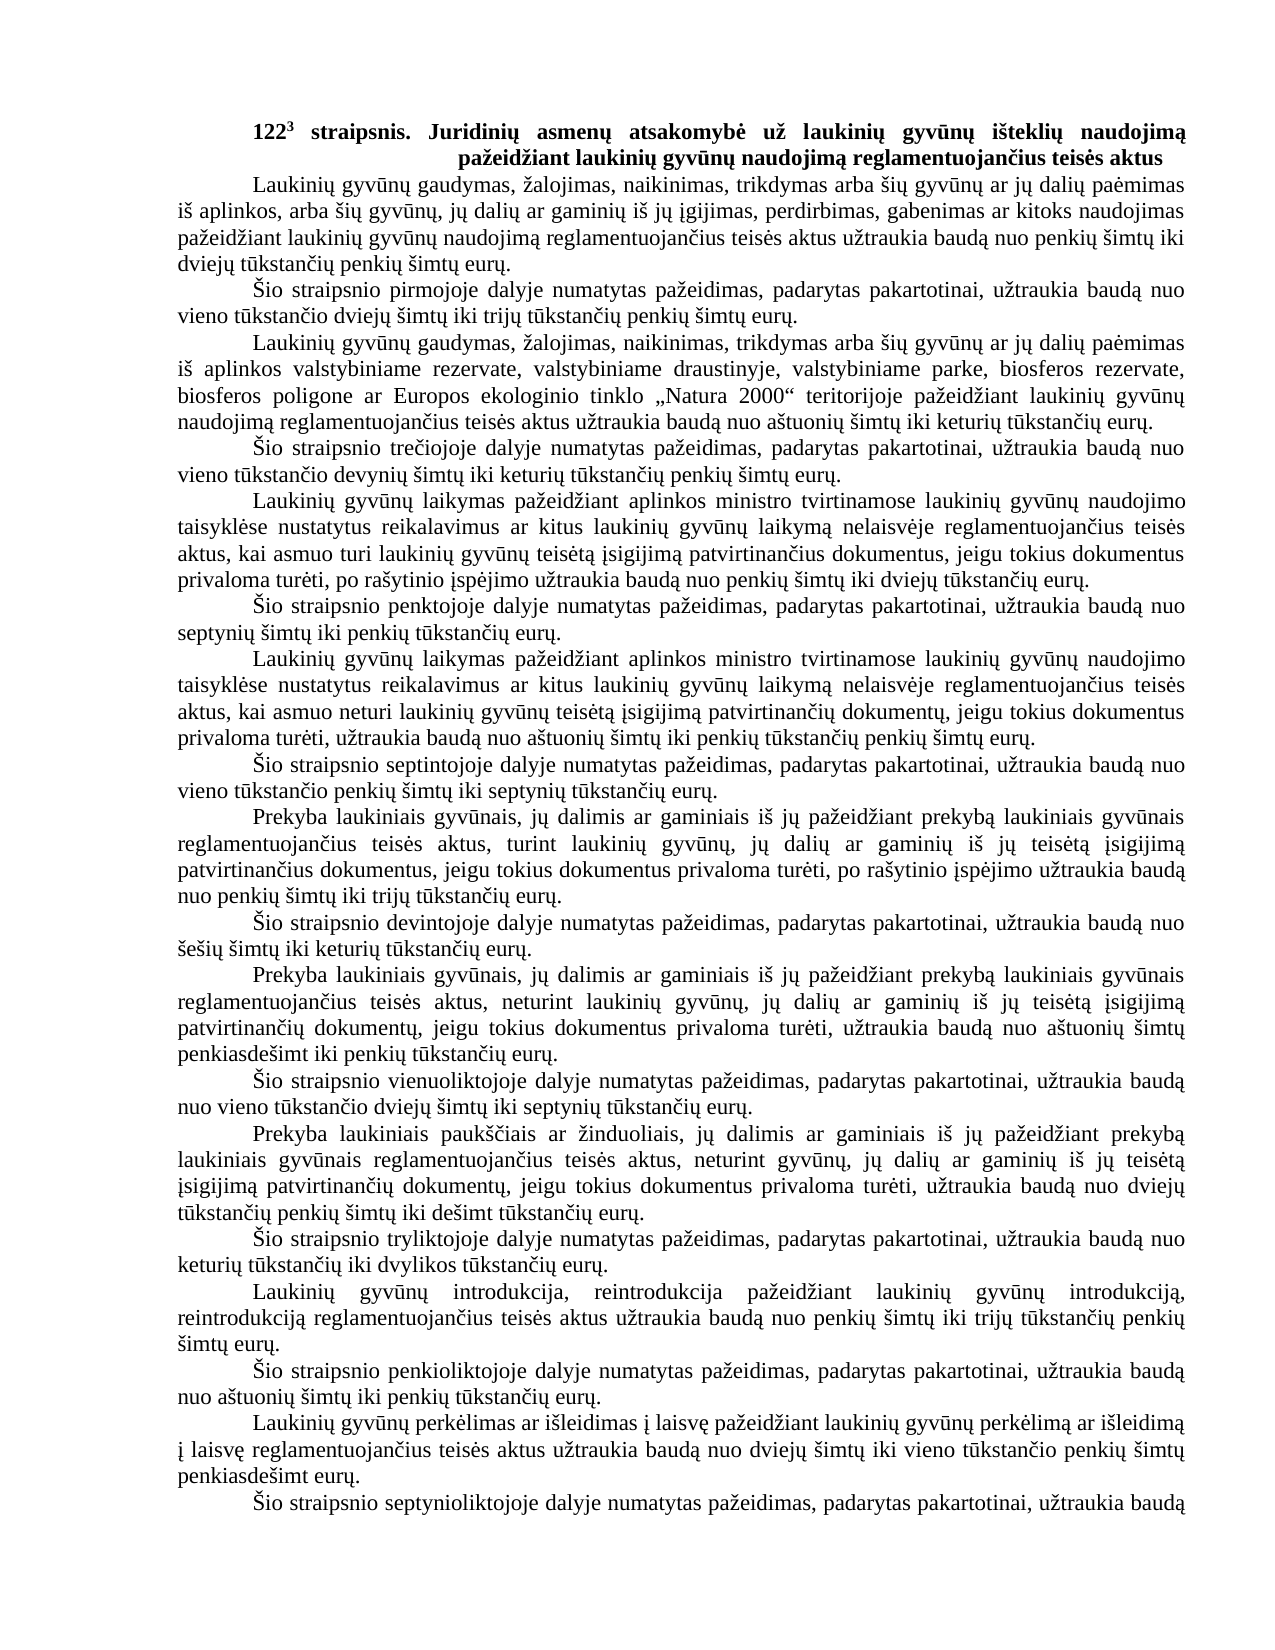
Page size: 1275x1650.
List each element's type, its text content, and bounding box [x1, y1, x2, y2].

text Laukinių gyvūnų perkėlimas ar išleidimas į laisvę pažeidžiant laukinių gyvūnų perkėlimą ar išleidimą į laisvę reglamentuojančius teisės aktus užtraukia baudą nuo dviejų šimtų iki vieno tūkstančio penkių šimtų penkiasdešimt eurų. [177, 1409, 1186, 1488]
text Šio straipsnio penktojoje dalyje numatytas pažeidimas, padarytas pakartotinai, užtraukia baudą nuo septynių šimtų iki penkių tūkstančių eurų. [177, 592, 1186, 645]
text Šio straipsnio penkioliktojoje dalyje numatytas pažeidimas, padarytas pakartotinai, užtraukia baudą nuo aštuonių šimtų iki penkių tūkstančių eurų. [177, 1357, 1186, 1409]
text Prekyba laukiniais paukščiais ar žinduoliais, jų dalimis ar gaminiais iš jų pažeidžiant prekybą laukiniais gyvūnais reglamentuojančius teisės aktus, neturint gyvūnų, jų dalių ar gaminių iš jų teisėtą įsigijimą patvirtinančių dokumentų, jeigu tokius dokumentus privaloma turėti, užtraukia baudą nuo dviejų tūkstančių penkių šimtų iki dešimt tūkstančių eurų. [177, 1119, 1186, 1225]
text Šio straipsnio vienuoliktojoje dalyje numatytas pažeidimas, padarytas pakartotinai, užtraukia baudą nuo vieno tūkstančio dviejų šimtų iki septynių tūkstančių eurų. [177, 1067, 1186, 1119]
text Laukinių gyvūnų laikymas pažeidžiant aplinkos ministro tvirtinamose laukinių gyvūnų naudojimo taisyklėse nustatytus reikalavimus ar kitus laukinių gyvūnų laikymą nelaisvėje reglamentuojančius teisės aktus, kai asmuo neturi laukinių gyvūnų teisėtą įsigijimą patvirtinančių dokumentų, jeigu tokius dokumentus privaloma turėti, užtraukia baudą nuo aštuonių šimtų iki penkių tūkstančių penkių šimtų eurų. [177, 645, 1186, 751]
text Laukinių gyvūnų laikymas pažeidžiant aplinkos ministro tvirtinamose laukinių gyvūnų naudojimo taisyklėse nustatytus reikalavimus ar kitus laukinių gyvūnų laikymą nelaisvėje reglamentuojančius teisės aktus, kai asmuo turi laukinių gyvūnų teisėtą įsigijimą patvirtinančius dokumentus, jeigu tokius dokumentus privaloma turėti, po rašytinio įspėjimo užtraukia baudą nuo penkių šimtų iki dviejų tūkstančių eurų. [177, 487, 1186, 592]
text 1223 straipsnis. Juridinių asmenų atsakomybė už laukinių gyvūnų išteklių naudojimą pažeidžiant laukinių gyvūnų naudojimą reglamentuojančius teisės aktus [252, 118, 1186, 171]
text Šio straipsnio septynioliktojoje dalyje numatytas pažeidimas, padarytas pakartotinai, užtraukia baudą [177, 1488, 1186, 1515]
text Prekyba laukiniais gyvūnais, jų dalimis ar gaminiais iš jų pažeidžiant prekybą laukiniais gyvūnais reglamentuojančius teisės aktus, neturint laukinių gyvūnų, jų dalių ar gaminių iš jų teisėtą įsigijimą patvirtinančių dokumentų, jeigu tokius dokumentus privaloma turėti, užtraukia baudą nuo aštuonių šimtų penkiasdešimt iki penkių tūkstančių eurų. [177, 961, 1186, 1067]
text Šio straipsnio pirmojoje dalyje numatytas pažeidimas, padarytas pakartotinai, užtraukia baudą nuo vieno tūkstančio dviejų šimtų iki trijų tūkstančių penkių šimtų eurų. [177, 276, 1186, 329]
text Laukinių gyvūnų introdukcija, reintrodukcija pažeidžiant laukinių gyvūnų introdukciją, reintrodukciją reglamentuojančius teisės aktus užtraukia baudą nuo penkių šimtų iki trijų tūkstančių penkių šimtų eurų. [177, 1278, 1186, 1357]
text Šio straipsnio tryliktojoje dalyje numatytas pažeidimas, padarytas pakartotinai, užtraukia baudą nuo keturių tūkstančių iki dvylikos tūkstančių eurų. [177, 1225, 1186, 1278]
text Šio straipsnio trečiojoje dalyje numatytas pažeidimas, padarytas pakartotinai, užtraukia baudą nuo vieno tūkstančio devynių šimtų iki keturių tūkstančių penkių šimtų eurų. [177, 434, 1186, 487]
text Šio straipsnio devintojoje dalyje numatytas pažeidimas, padarytas pakartotinai, užtraukia baudą nuo šešių šimtų iki keturių tūkstančių eurų. [177, 909, 1186, 961]
text Prekyba laukiniais gyvūnais, jų dalimis ar gaminiais iš jų pažeidžiant prekybą laukiniais gyvūnais reglamentuojančius teisės aktus, turint laukinių gyvūnų, jų dalių ar gaminių iš jų teisėtą įsigijimą patvirtinančius dokumentus, jeigu tokius dokumentus privaloma turėti, po rašytinio įspėjimo užtraukia baudą nuo penkių šimtų iki trijų tūkstančių eurų. [177, 803, 1186, 909]
text Laukinių gyvūnų gaudymas, žalojimas, naikinimas, trikdymas arba šių gyvūnų ar jų dalių paėmimas iš aplinkos, arba šių gyvūnų, jų dalių ar gaminių iš jų įgijimas, perdirbimas, gabenimas ar kitoks naudojimas pažeidžiant laukinių gyvūnų naudojimą reglamentuojančius teisės aktus užtraukia baudą nuo penkių šimtų iki dviejų tūkstančių penkių šimtų eurų. [177, 171, 1186, 276]
text Šio straipsnio septintojoje dalyje numatytas pažeidimas, padarytas pakartotinai, užtraukia baudą nuo vieno tūkstančio penkių šimtų iki septynių tūkstančių eurų. [177, 751, 1186, 803]
text Laukinių gyvūnų gaudymas, žalojimas, naikinimas, trikdymas arba šių gyvūnų ar jų dalių paėmimas iš aplinkos valstybiniame rezervate, valstybiniame draustinyje, valstybiniame parke, biosferos rezervate, biosferos poligone ar Europos ekologinio tinklo „Natura 2000“ teritorijoje pažeidžiant laukinių gyvūnų naudojimą reglamentuojančius teisės aktus užtraukia baudą nuo aštuonių šimtų iki keturių tūkstančių eurų. [177, 329, 1186, 434]
